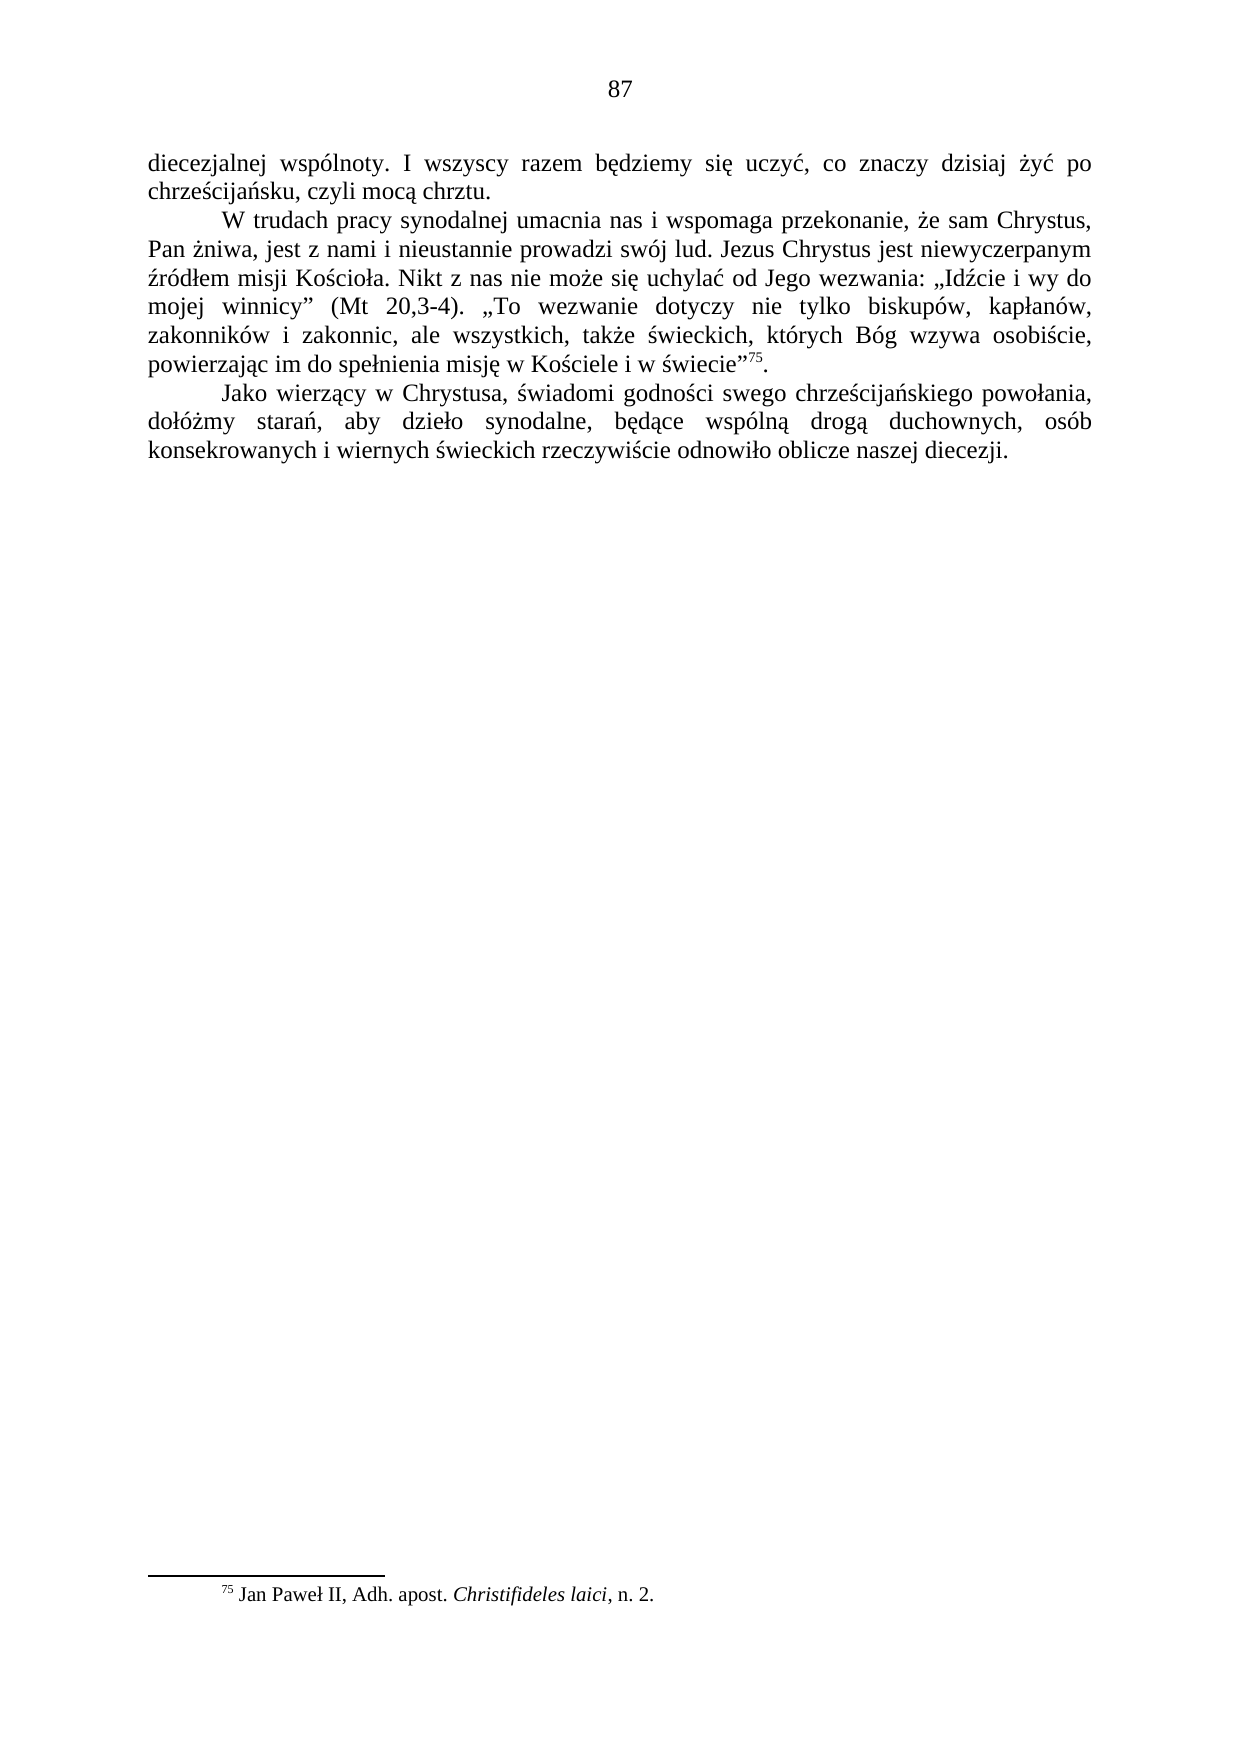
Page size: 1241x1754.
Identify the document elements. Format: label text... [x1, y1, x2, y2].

text W trudach pracy synodalnej umacnia nas i wspomaga przekonanie, że sam Chrystus, Pan żniwa, jest z nami i nieustannie prowadzi swój lud. Jezus Chrystus jest niewyczerpanym źródłem misji Kościoła. Nikt z nas nie może się uchylać od Jego wezwania: „Idźcie i wy do mojej winnicy” (Mt 20,3-4). „To wezwanie dotyczy nie tylko biskupów, kapłanów, zakonników i zakonnic, ale wszystkich, także świeckich, których Bóg wzywa osobiście, powierzając im do spełnienia misję w Kościele i w świecie”. [148, 205, 1093, 378]
text diecezjalnej wspólnoty. I wszyscy razem będziemy się uczyć, co znaczy dzisiaj żyć po chrześcijańsku, czyli mocą chrztu. [148, 148, 1093, 205]
text Jan Paweł II, Adh. apost. Christifideles laici, n. 2. [148, 1582, 1093, 1606]
text Jako wierzący w Chrystusa, świadomi godności swego chrześcijańskiego powołania, dołóżmy starań, aby dzieło synodalne, będące wspólną drogą duchownych, osób konsekrowanych i wiernych świeckich rzeczywiście odnowiło oblicze naszej diecezji. [148, 378, 1093, 464]
